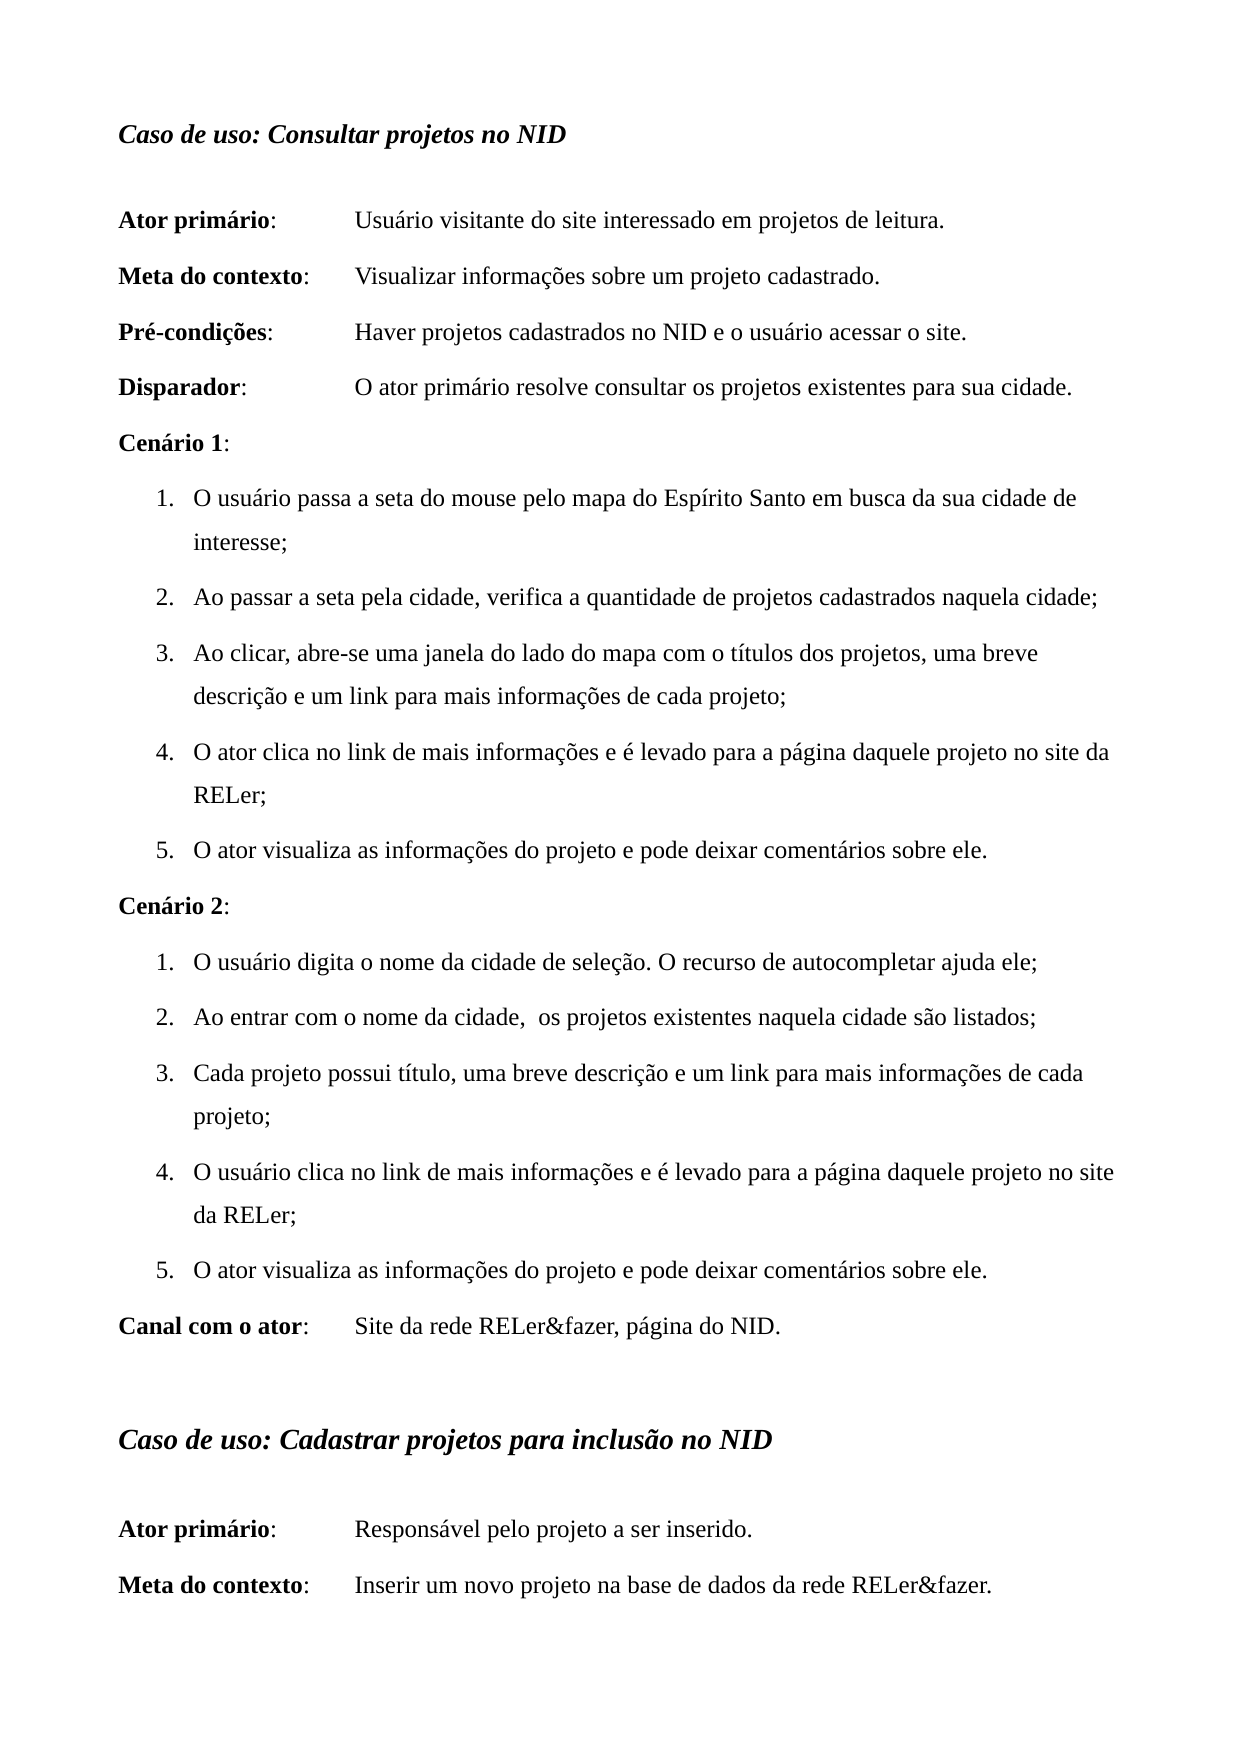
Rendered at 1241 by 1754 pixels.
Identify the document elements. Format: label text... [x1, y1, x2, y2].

text Caso de uso: Consultar projetos no NID [118, 118, 1122, 149]
list O ator visualiza as informações do projeto e pode deixar comentários sobre ele. [156, 1255, 1122, 1284]
list Ao entrar com o nome da cidade, os projetos existentes naquela cidade são listados; [156, 1002, 1122, 1031]
text Canal com o ator: Site da rede RELer&fazer, página do NID. [118, 1311, 1122, 1340]
text Cenário 1: [118, 428, 1122, 457]
text Caso de uso: Cadastrar projetos para inclusão no NID [118, 1422, 1122, 1456]
list O ator visualiza as informações do projeto e pode deixar comentários sobre ele. [156, 835, 1122, 864]
list O ator clica no link de mais informações e é levado para a página daquele projeto no site da RELer; [156, 737, 1122, 808]
text Ator primário: Responsável pelo projeto a ser inserido. [118, 1514, 1122, 1543]
list Cada projeto possui título, uma breve descrição e um link para mais informações de cada projeto; [156, 1058, 1122, 1130]
list Ao clicar, abre-se uma janela do lado do mapa com o títulos dos projetos, uma breve descrição e um link para mais informações de cada projeto; [156, 638, 1122, 710]
list O usuário clica no link de mais informações e é levado para a página daquele projeto no site da RELer; [156, 1157, 1122, 1228]
text Meta do contexto: Visualizar informações sobre um projeto cadastrado. [118, 261, 1122, 290]
text Disparador: O ator primário resolve consultar os projetos existentes para sua cidade. [118, 372, 1122, 401]
text Pré-condições: Haver projetos cadastrados no NID e o usuário acessar o site. [118, 317, 1122, 345]
list O usuário passa a seta do mouse pelo mapa do Espírito Santo em busca da sua cidade de interesse; [156, 483, 1122, 555]
text Cenário 2: [118, 891, 1122, 920]
list Ao passar a seta pela cidade, verifica a quantidade de projetos cadastrados naquela cidade; [156, 582, 1122, 611]
list O usuário digita o nome da cidade de seleção. O recurso de autocompletar ajuda ele; [156, 947, 1122, 975]
text Ator primário: Usuário visitante do site interessado em projetos de leitura. [118, 205, 1122, 234]
text Meta do contexto: Inserir um novo projeto na base de dados da rede RELer&fazer. [118, 1570, 1122, 1599]
